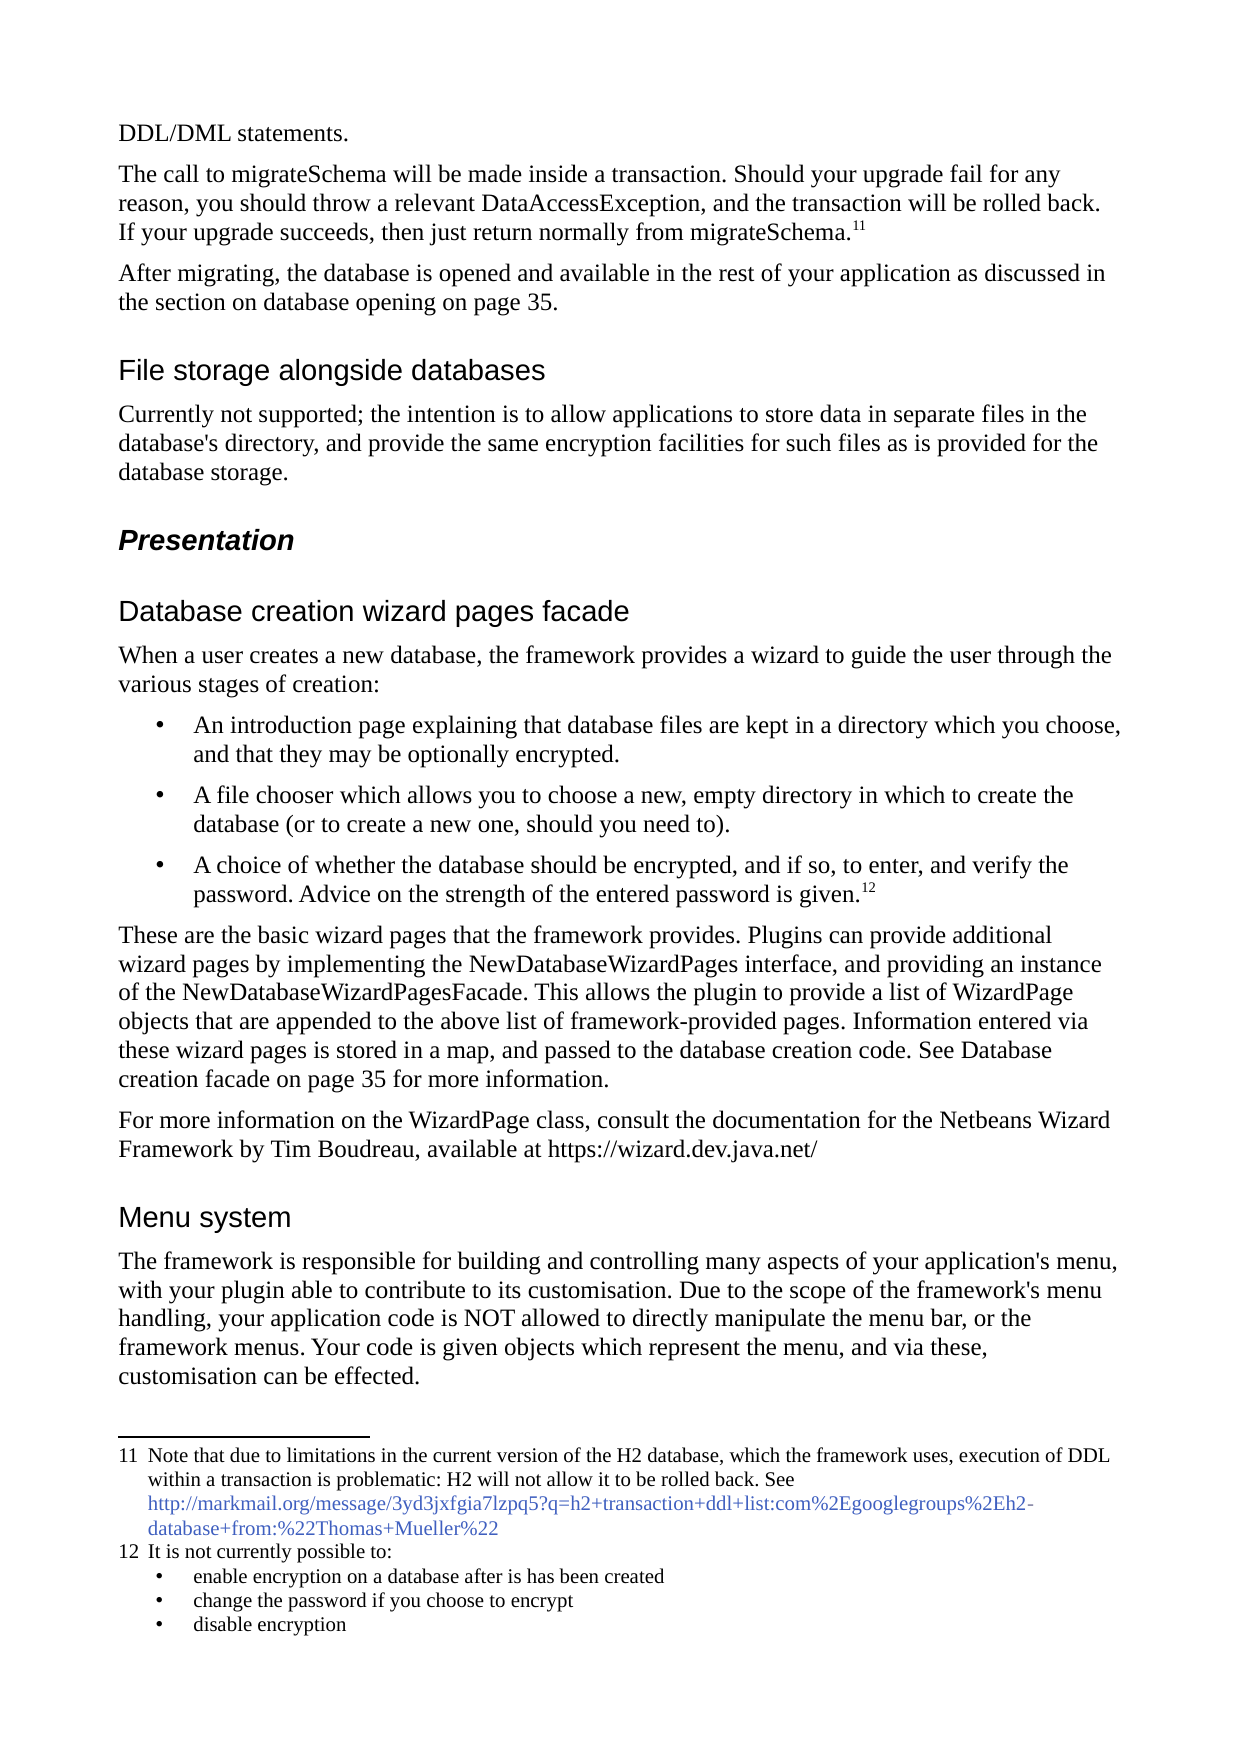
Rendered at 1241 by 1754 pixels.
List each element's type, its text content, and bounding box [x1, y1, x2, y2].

text Note that due to limitations in the current version of the H2 database, which the framework uses, execution of DDL within a transaction is problematic: H2 will not allow it to be rolled back. See http://markmail.org/message/3yd3jxfgia7lzpq5?q=h2+transaction+ddl+list:com%2Egooglegroups%2Eh2-database+from:%22Thomas+Mueller%22 [118, 1443, 1122, 1539]
text The call to migrateSchema will be made inside a transaction. Should your upgrade fail for any reason, you should throw a relevant DataAccessException, and the transaction will be rolled back. If your upgrade succeeds, then just return normally from migrateSchema. [118, 159, 1122, 246]
list disable encryption [156, 1612, 1122, 1636]
list A choice of whether the database should be encrypted, and if so, to enter, and verify the password. Advice on the strength of the entered password is given. [156, 850, 1122, 907]
text After migrating, the database is opened and available in the rest of your application as discussed in the section on database opening on page 35. [118, 258, 1122, 316]
text When a user creates a new database, the framework provides a wizard to guide the user through the various stages of creation: [118, 640, 1122, 697]
list change the password if you choose to encrypt [156, 1588, 1122, 1612]
list It is not currently possible to: [118, 1539, 1122, 1563]
text Currently not supported; the intention is to allow applications to store data in separate files in the database's directory, and provide the same encryption facilities for such files as is provided for the database storage. [118, 399, 1122, 485]
text These are the basic wizard pages that the framework provides. Plugins can provide additional wizard pages by implementing the NewDatabaseWizardPages interface, and providing an instance of the NewDatabaseWizardPagesFacade. This allows the plugin to provide a list of WizardPage objects that are appended to the above list of framework-provided pages. Information entered via these wizard pages is stored in a map, and passed to the database creation code. See Database creation facade on page 35 for more information. [118, 920, 1122, 1092]
subtitle Database creation wizard pages facade [118, 594, 1122, 627]
text The framework is responsible for building and controlling many aspects of your application's menu, with your plugin able to contribute to its customisation. Due to the scope of the framework's menu handling, your application code is NOT allowed to directly manipulate the menu bar, or the framework menus. Your code is given objects which represent the menu, and via these, customisation can be effected. [118, 1246, 1122, 1390]
subtitle Menu system [118, 1200, 1122, 1233]
subtitle Presentation [118, 523, 1122, 556]
text DDL/DML statements. [118, 118, 1122, 147]
list A file chooser which allows you to choose a new, empty directory in which to create the database (or to create a new one, should you need to). [156, 780, 1122, 837]
subtitle File storage alongside databases [118, 353, 1122, 387]
text For more information on the WizardPage class, consult the documentation for the Netbeans Wizard Framework by Tim Boudreau, available at https://wizard.dev.java.net/ [118, 1105, 1122, 1162]
list enable encryption on a database after is has been created [156, 1563, 1122, 1588]
list An introduction page explaining that database files are kept in a directory which you choose, and that they may be optionally encrypted. [156, 710, 1122, 767]
